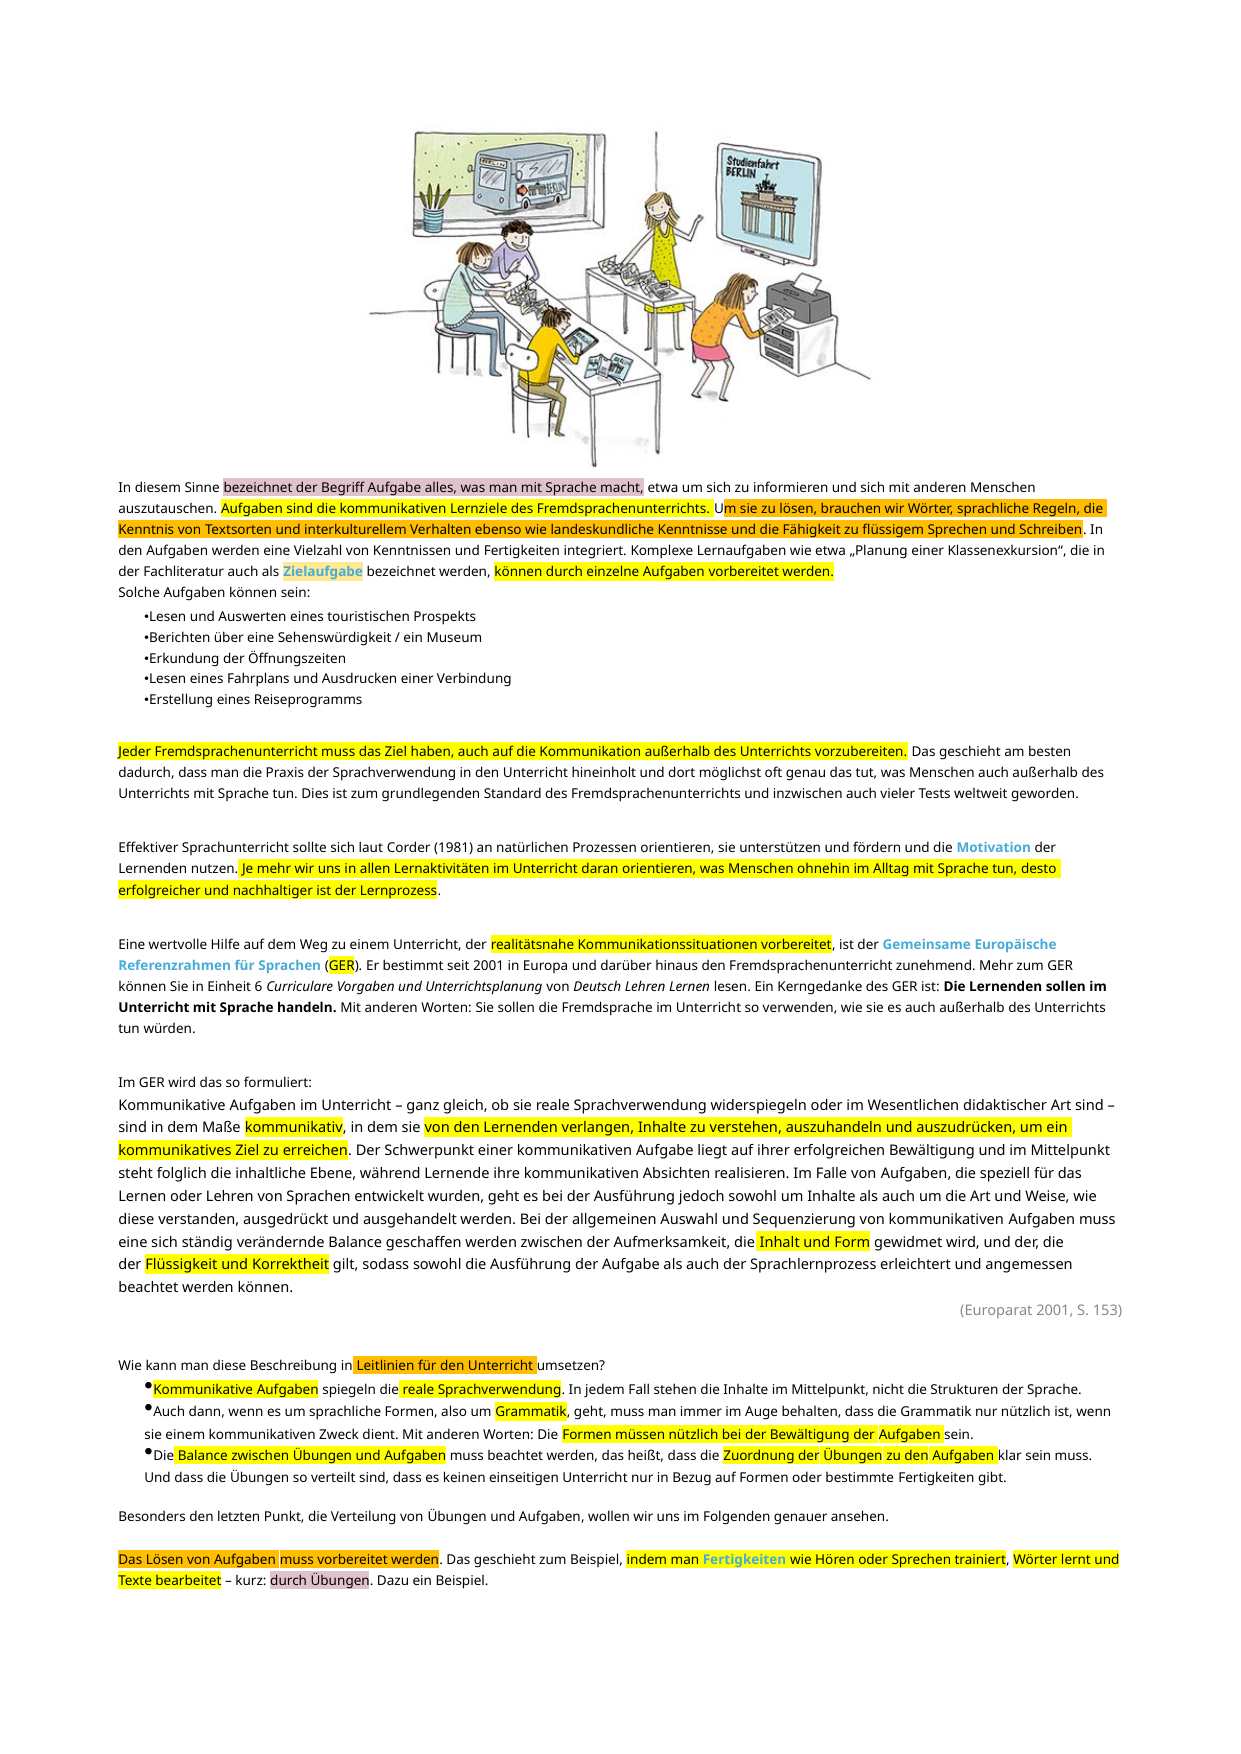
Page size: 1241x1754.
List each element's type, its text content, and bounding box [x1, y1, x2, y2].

text Eine wertvolle Hilfe auf dem Weg zu einem Unterricht, der realitätsnahe Kommunikationssituationen vorbereitet, ist der Gemeinsame Europäische Referenzrahmen für Sprachen (GER). Er bestimmt seit 2001 in Europa und darüber hinaus den Fremdsprachenunterricht zunehmend. Mehr zum GER können Sie in Einheit 6 Curriculare Vorgaben und Unterrichtsplanung von Deutsch Lehren Lernen lesen. Ein Kerngedanke des GER ist: Die Lernenden sollen im Unterricht mit Sprache handeln. Mit anderen Worten: Sie sollen die Fremdsprache im Unterricht so verwenden, wie sie es auch außerhalb des Unterrichts tun würden. [118, 934, 1122, 1038]
list Lesen eines Fahrplans und Ausdrucken einer Verbindung [118, 667, 1122, 688]
text Kommunikative Aufgaben im Unterricht – ganz gleich, ob sie reale Sprachverwendung widerspiegeln oder im Wesentlichen didaktischer Art sind – sind in dem Maße kommunikativ, in dem sie von den Lernenden verlangen, Inhalte zu verstehen, auszuhandeln und auszudrücken, um ein kommunikatives Ziel zu erreichen. Der Schwerpunkt einer kommunikativen Aufgabe liegt auf ihrer erfolgreichen Bewältigung und im Mittelpunkt steht folglich die inhaltliche Ebene, während Lernende ihre kommunikativen Absichten realisieren. Im Falle von Aufgaben, die speziell für das Lernen oder Lehren von Sprachen entwickelt wurden, geht es bei der Ausführung jedoch sowohl um Inhalte als auch um die Art und Weise, wie diese verstanden, ausgedrückt und ausgehandelt werden. Bei der allgemeinen Auswahl und Sequenzierung von kommunikativen Aufgaben muss eine sich ständig verändernde Balance geschaffen werden zwischen der Aufmerksamkeit, die Inhalt und Form gewidmet wird, und der, die der Flüssigkeit und Korrektheit gilt, sodass sowohl die Ausführung der Aufgabe als auch der Sprachlernprozess erleichtert und angemessen beachtet werden können. [118, 1094, 1122, 1297]
text Im GER wird das so formuliert: [118, 1073, 1122, 1092]
text Besonders den letzten Punkt, die Verteilung von Übungen und Aufgaben, wollen wir uns im Folgenden genauer ansehen. [118, 1507, 1122, 1526]
list Erstellung eines Reiseprogramms [118, 688, 1122, 709]
text Effektiver Sprachunterricht sollte sich laut Corder (1981) an natürlichen Prozessen orientieren, sie unterstützen und fördern und die Motivation der Lernenden nutzen. Je mehr wir uns in allen Lernaktivitäten im Unterricht daran orientieren, was Menschen ohnehin im Alltag mit Sprache tun, desto erfolgreicher und nachhaltiger ist der Lernprozess. [118, 838, 1122, 899]
text Jeder Fremdsprachenunterricht muss das Ziel haben, auch auf die Kommunikation außerhalb des Unterrichts vorzubereiten. Das geschieht am besten dadurch, dass man die Praxis der Sprachverwendung in den Unterricht hineinholt und dort möglichst oft genau das tut, was Menschen auch außerhalb des Unterrichts mit Sprache tun. Dies ist zum grundlegenden Standard des Fremdsprachenunterrichts und inzwischen auch vieler Tests weltweit geworden. [118, 742, 1122, 802]
text In diesem Sinne bezeichnet der Begriff Aufgabe alles, was man mit Sprache macht, etwa um sich zu informieren und sich mit anderen Menschen auszutauschen. Aufgaben sind die kommunikativen Lernziele des Fremdsprachenunterrichts. Um sie zu lösen, brauchen wir Wörter, sprachliche Regeln, die Kenntnis von Textsorten und interkulturellem Verhalten ebenso wie landeskundliche Kenntnisse und die Fähigkeit zu flüssigem Sprechen und Schreiben. In den Aufgaben werden eine Vielzahl von Kenntnissen und Fertigkeiten integriert. Komplexe Lernaufgaben wie etwa „Planung einer Klassenexkursion“, die in der Fachliteratur auch als Zielaufgabe bezeichnet werden, können durch einzelne Aufgaben vorbereitet werden. [118, 478, 1122, 581]
list Lesen und Auswerten eines touristischen Prospekts [118, 604, 1122, 625]
text Wie kann man diese Beschreibung in Leitlinien für den Unterricht umsetzen? [118, 1356, 1122, 1374]
picture [363, 118, 877, 474]
list Auch dann, wenn es um sprachliche Formen, also um Grammatik, geht, muss man immer im Auge behalten, dass die Grammatik nur nützlich ist, wenn sie einem kommunikativen Zweck dient. Mit anderen Worten: Die Formen müssen nützlich bei der Bewältigung der Aufgaben sein. [118, 1399, 1122, 1443]
list Die Balance zwischen Übungen und Aufgaben muss beachtet werden, das heißt, dass die Zuordnung der Übungen zu den Aufgaben klar sein muss. Und dass die Übungen so verteilt sind, dass es keinen einseitigen Unterricht nur in Bezug auf Formen oder bestimmte Fertigkeiten gibt. [118, 1443, 1122, 1487]
list Erkundung der Öffnungszeiten [118, 646, 1122, 667]
list Kommunikative Aufgaben spiegeln die reale Sprachverwendung. In jedem Fall stehen die Inhalte im Mittelpunkt, nicht die Strukturen der Sprache. [118, 1377, 1122, 1399]
text Das Lösen von Aufgaben muss vorbereitet werden. Das geschieht zum Beispiel, indem man Fertigkeiten wie Hören oder Sprechen trainiert, Wörter lernt und Texte bearbeitet – kurz: durch Übungen. Dazu ein Beispiel. [118, 1550, 1122, 1589]
text Solche Aufgaben können sein: [118, 583, 1122, 602]
list Berichten über eine Sehenswürdigkeit / ein Museum [118, 625, 1122, 646]
text (Europarat 2001, S. 153) [118, 1300, 1122, 1320]
